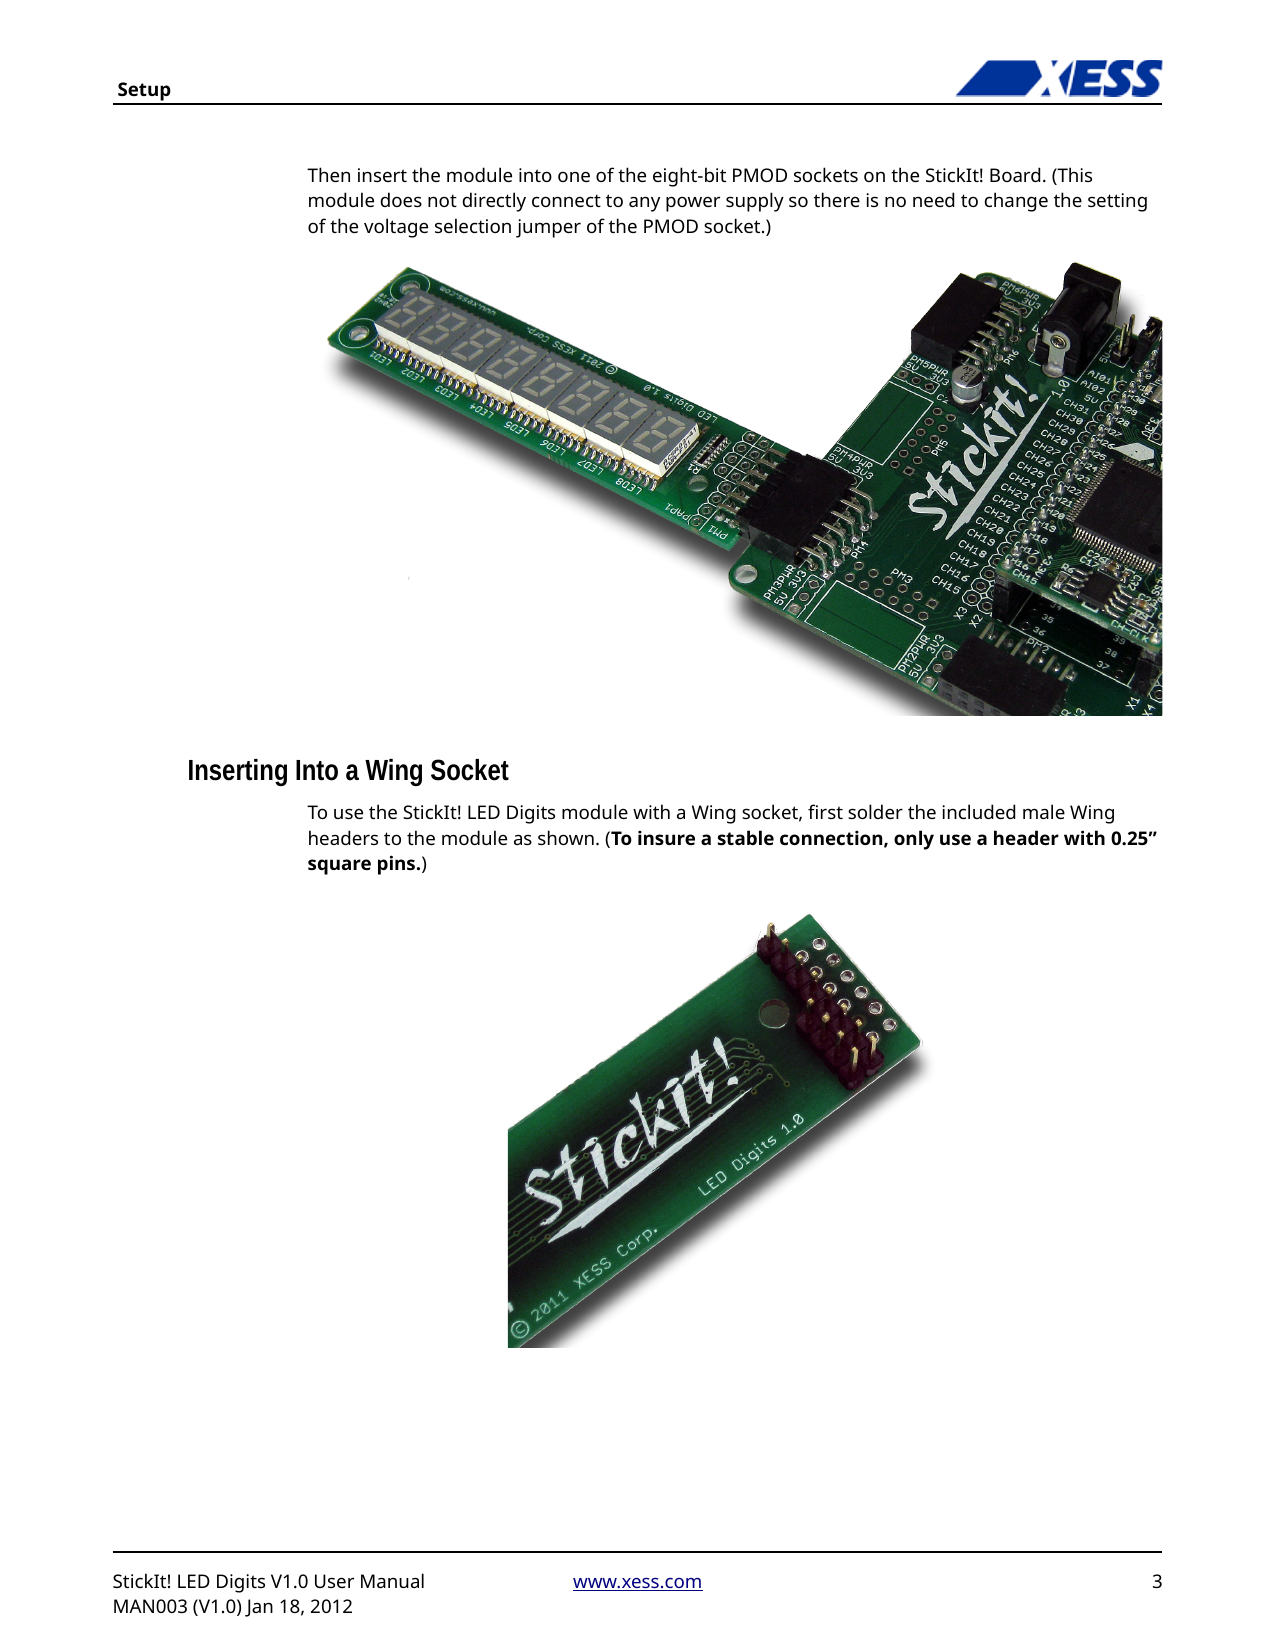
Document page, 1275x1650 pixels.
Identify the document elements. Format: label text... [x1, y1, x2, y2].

picture [507, 888, 963, 1348]
text To use the StickIt! LED Digits module with a Wing socket, first solder the included male Wing headers to the module as shown. (To insure a stable connection, only use a header with 0.25” square pins.) [307, 799, 1162, 876]
subtitle Inserting Into a Wing Socket [187, 753, 1162, 787]
picture [307, 251, 1163, 716]
text Then insert the module into one of the eight-bit PMOD sockets on the StickIt! Board. (This module does not directly connect to any power supply so there is no need to change the setting of the voltage selection jumper of the PMOD socket.) [307, 162, 1162, 238]
picture [955, 60, 1163, 97]
